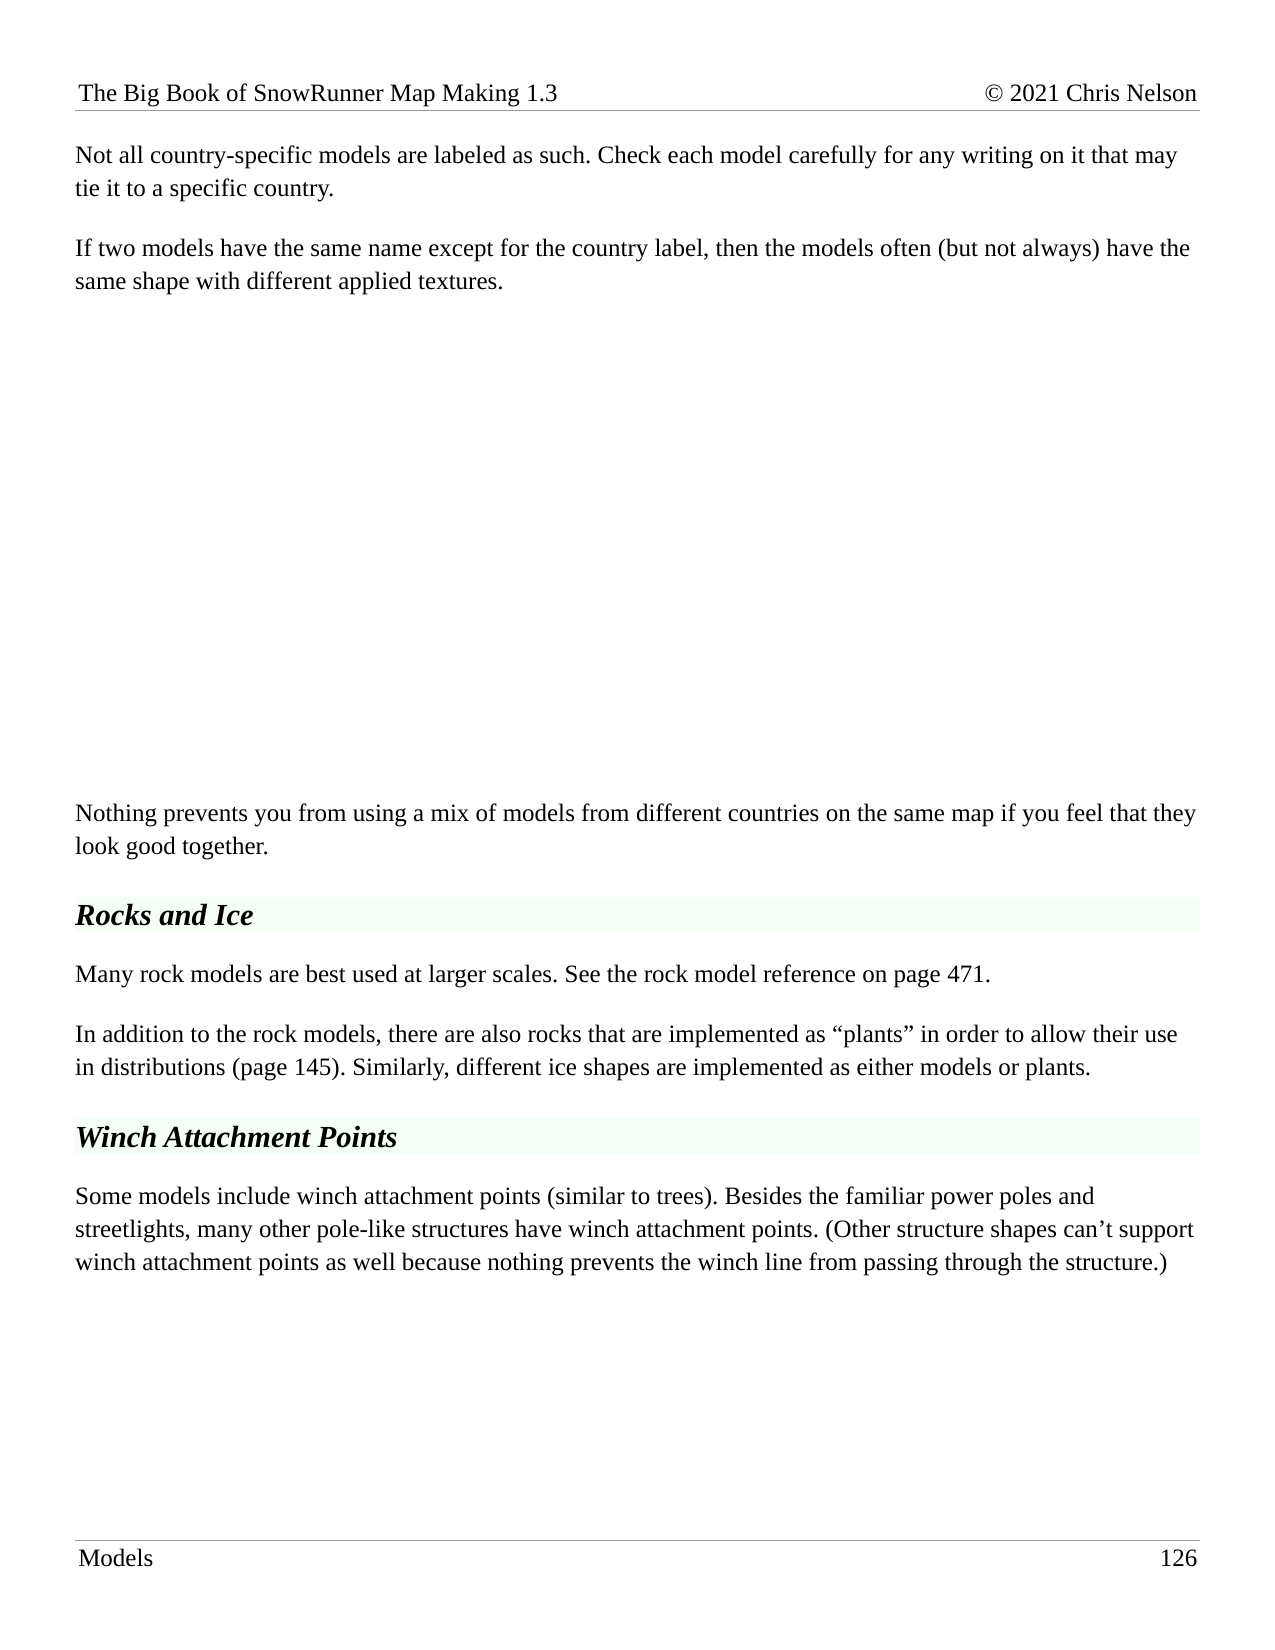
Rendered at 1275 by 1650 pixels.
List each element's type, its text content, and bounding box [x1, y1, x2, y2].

text In addition to the rock models, there are also rocks that are implemented as “plants” in order to allow their use in distributions (page 145). Similarly, different ice shapes are implemented as either models or plants. [75, 1019, 1200, 1081]
subtitle Winch Attachment Points [75, 1118, 1200, 1154]
subtitle Rocks and Ice [75, 897, 1200, 932]
text Many rock models are best used at larger scales. See the rock model reference on page 471. [75, 959, 1200, 988]
text If two models have the same name except for the country label, then the models often (but not always) have the same shape with different applied textures. [75, 233, 1200, 295]
text Not all country-specific models are labeled as such. Check each model carefully for any writing on it that may tie it to a specific country. [75, 140, 1200, 202]
text Nothing prevents you from using a mix of models from different countries on the same map if you feel that they look good together. [75, 798, 1200, 860]
text Some models include winch attachment points (similar to trees). Besides the familiar power poles and streetlights, many other pole-like structures have winch attachment points. (Other structure shapes can’t support winch attachment points as well because nothing prevents the winch line from passing through the structure.) [75, 1181, 1200, 1276]
